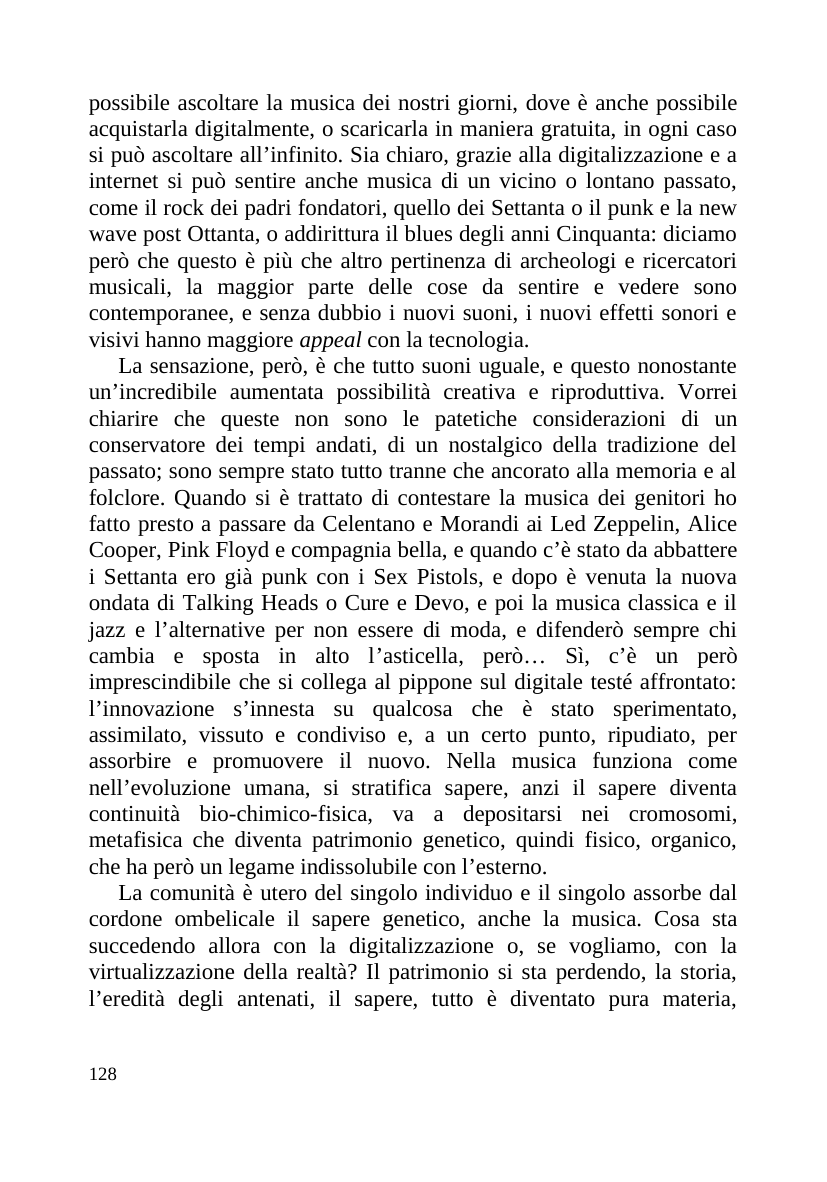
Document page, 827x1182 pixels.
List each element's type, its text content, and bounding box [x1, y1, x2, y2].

text La comunità è utero del singolo individuo e il singolo assorbe dal cordone ombelicale il sapere genetico, anche la musica. Cosa sta succedendo allora con la digitalizzazione o, se vogliamo, con la virtualizzazione della realtà? Il patrimonio si sta perdendo, la storia, l’eredità degli antenati, il sapere, tutto è diventato pura materia, [88, 879, 738, 1011]
text possibile ascoltare la musica dei nostri giorni, dove è anche possibile acquistarla digitalmente, o scaricarla in maniera gratuita, in ogni caso si può ascoltare all’infinito. Sia chiaro, grazie alla digitalizzazione e a internet si può sentire anche musica di un vicino o lontano passato, come il rock dei padri fondatori, quello dei Settanta o il punk e la new wave post Ottanta, o addirittura il blues degli anni Cinquanta: diciamo però che questo è più che altro pertinenza di archeologi e ricercatori musicali, la maggior parte delle cose da sentire e vedere sono contemporanee, e senza dubbio i nuovi suoni, i nuovi effetti sonori e visivi hanno maggiore appeal con la tecnologia. [88, 88, 738, 352]
text La sensazione, però, è che tutto suoni uguale, e questo nonostante un’incredibile aumentata possibilità creativa e riproduttiva. Vorrei chiarire che queste non sono le patetiche considerazioni di un conservatore dei tempi andati, di un nostalgico della tradizione del passato; sono sempre stato tutto tranne che ancorato alla memoria e al folclore. Quando si è trattato di contestare la musica dei genitori ho fatto presto a passare da Celentano e Morandi ai Led Zeppelin, Alice Cooper, Pink Floyd e compagnia bella, e quando c’è stato da abbattere i Settanta ero già punk con i Sex Pistols, e dopo è venuta la nuova ondata di Talking Heads o Cure e Devo, e poi la musica classica e il jazz e l’alternative per non essere di moda, e difenderò sempre chi cambia e sposta in alto l’asticella, però… Sì, c’è un però imprescindibile che si collega al pippone sul digitale testé affrontato: l’innovazione s’innesta su qualcosa che è stato sperimentato, assimilato, vissuto e condiviso e, a un certo punto, ripudiato, per assorbire e promuovere il nuovo. Nella musica funziona come nell’evoluzione umana, si stratifica sapere, anzi il sapere diventa continuità bio-chimico-fisica, va a depositarsi nei cromosomi, metafisica che diventa patrimonio genetico, quindi fisico, organico, che ha però un legame indissolubile con l’esterno. [88, 352, 738, 879]
